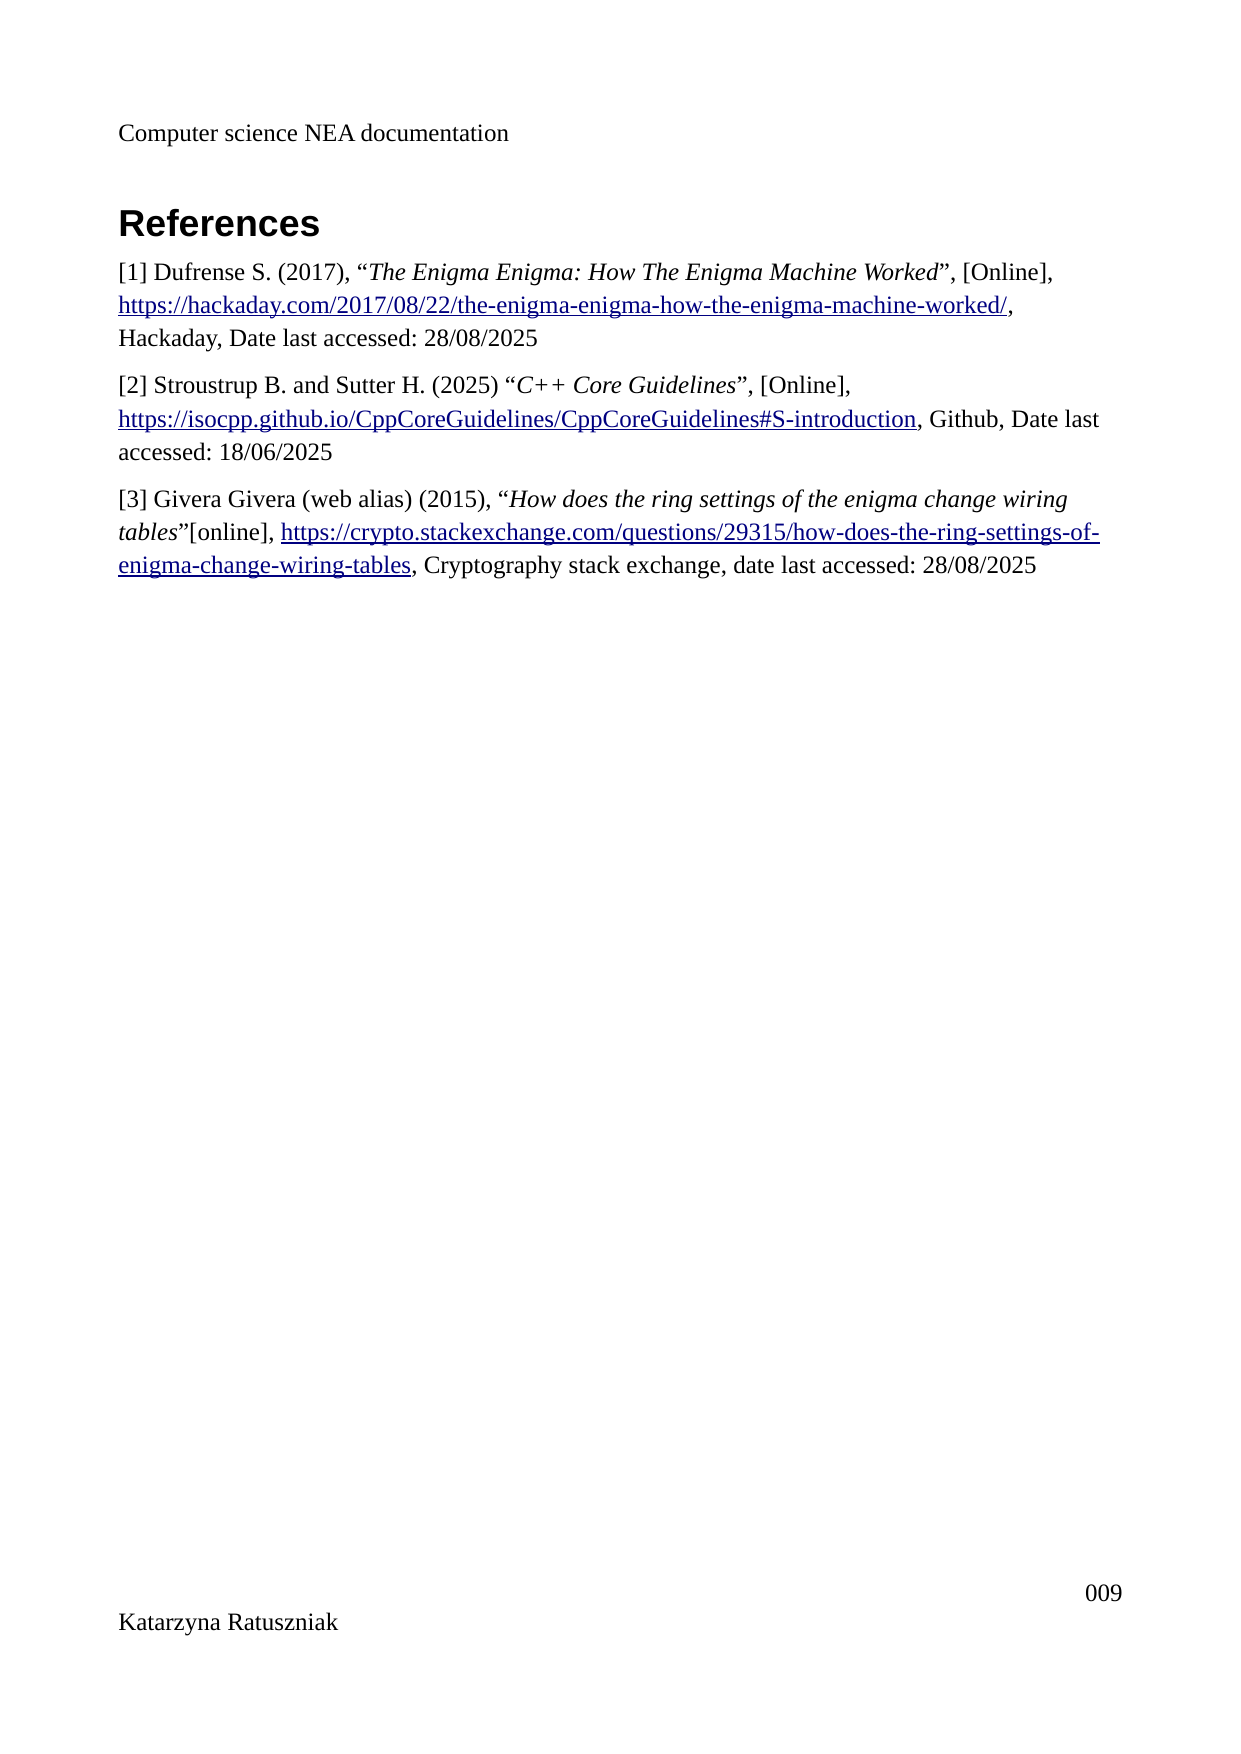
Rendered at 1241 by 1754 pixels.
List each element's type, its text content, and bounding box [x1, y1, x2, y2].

subtitle References [118, 201, 1122, 244]
text [1] Dufrense S. (2017), “The Enigma Enigma: How The Enigma Machine Worked”, [Online], https://hackaday.com/2017/08/22/the-enigma-enigma-how-the-enigma-machine-worked/, Hackaday, Date last accessed: 28/08/2025 [118, 257, 1122, 352]
text [2] Stroustrup B. and Sutter H. (2025) “C++ Core Guidelines”, [Online], https://isocpp.github.io/CppCoreGuidelines/CppCoreGuidelines#S-introduction, Github, Date last accessed: 18/06/2025 [118, 371, 1122, 465]
text [3] Givera Givera (web alias) (2015), “How does the ring settings of the enigma change wiring tables”[online], https://crypto.stackexchange.com/questions/29315/how-does-the-ring-settings-of-enigma-change-wiring-tables, Cryptography stack exchange, date last accessed: 28/08/2025 [118, 484, 1122, 579]
